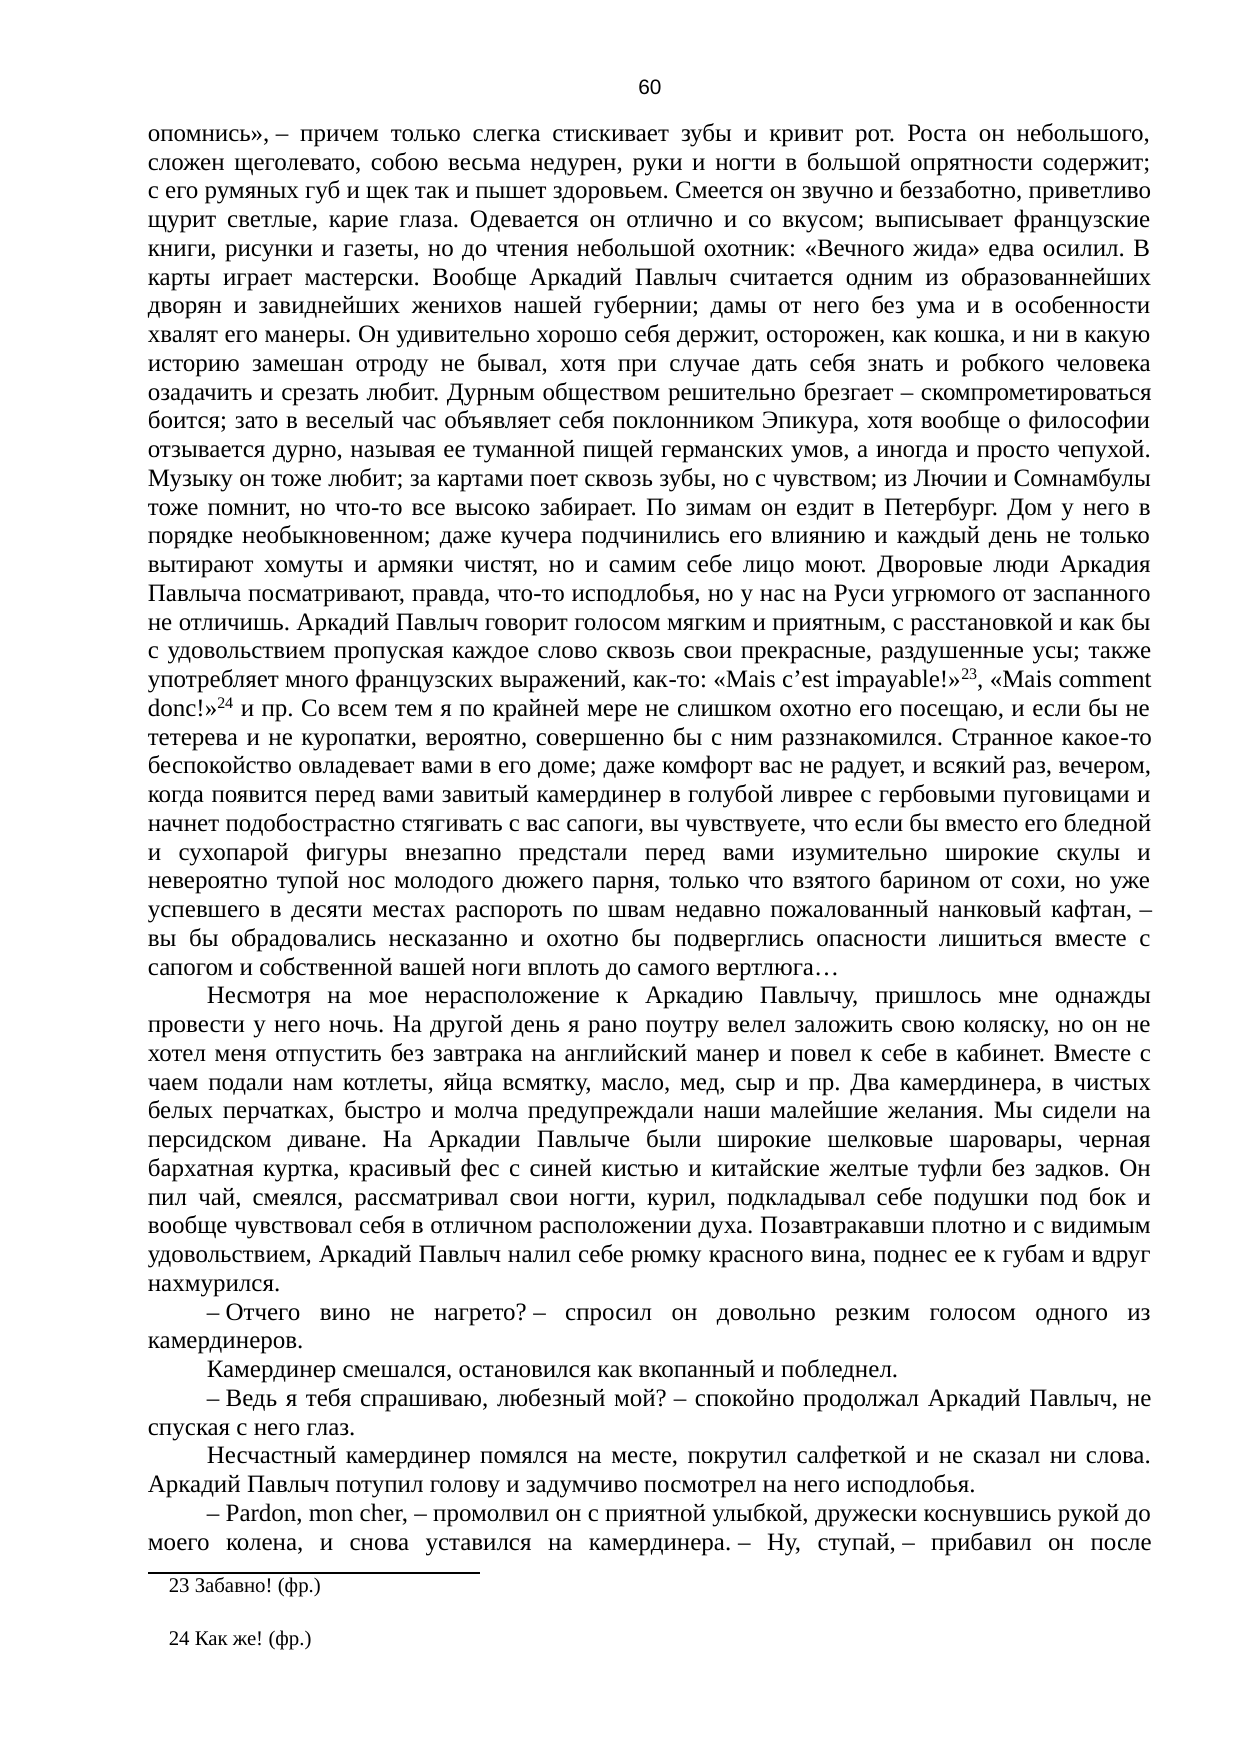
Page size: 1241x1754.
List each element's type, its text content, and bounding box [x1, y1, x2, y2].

text Как же! (фр.) [148, 1626, 1152, 1650]
text – Отчего вино не нагрето? – спросил он довольно резким голосом одного из камердинеров. [148, 1297, 1152, 1354]
text Забавно! (фр.) [148, 1573, 1152, 1597]
text Несчастный камердинер помялся на месте, покрутил салфеткой и не сказал ни слова. Аркадий Павлыч потупил голову и задумчиво посмотрел на него исподлобья. [148, 1441, 1152, 1498]
text Несмотря на мое нерасположение к Аркадию Павлычу, пришлось мне однажды провести у него ночь. На другой день я рано поутру велел заложить свою коляску, но он не хотел меня отпустить без завтрака на английский манер и повел к себе в кабинет. Вместе с чаем подали нам котлеты, яйца всмятку, масло, мед, сыр и пр. Два камердинера, в чистых белых перчатках, быстро и молча предупреждали наши малейшие желания. Мы сидели на персидском диване. На Аркадии Павлыче были широкие шелковые шаровары, черная бархатная куртка, красивый фес с синей кистью и китайские желтые туфли без задков. Он пил чай, смеялся, рассматривал свои ногти, курил, подкладывал себе подушки под бок и вообще чувствовал себя в отличном расположении духа. Позавтракавши плотно и с видимым удовольствием, Аркадий Павлыч налил себе рюмку красного вина, поднес ее к губам и вдруг нахмурился. [148, 981, 1152, 1297]
text – Pardon, mon cher, – промолвил он с приятной улыбкой, дружески коснувшись рукой до моего колена, и снова уставился на камердинера. – Ну, ступай, – прибавил он после [148, 1498, 1152, 1556]
text – Ведь я тебя спрашиваю, любезный мой? – спокойно продолжал Аркадий Павлыч, не спуская с него глаз. [148, 1383, 1152, 1441]
text опомнись», – причем только слегка стискивает зубы и кривит рот. Роста он небольшого, сложен щеголевато, собою весьма недурен, руки и ногти в большой опрятности содержит; с его румяных губ и щек так и пышет здоровьем. Смеется он звучно и беззаботно, приветливо щурит светлые, карие глаза. Одевается он отлично и со вкусом; выписывает французские книги, рисунки и газеты, но до чтения небольшой охотник: «Вечного жида» едва осилил. В карты играет мастерски. Вообще Аркадий Павлыч считается одним из образованнейших дворян и завиднейших женихов нашей губернии; дамы от него без ума и в особенности хвалят его манеры. Он удивительно хорошо себя держит, осторожен, как кошка, и ни в какую историю замешан отроду не бывал, хотя при случае дать себя знать и робкого человека озадачить и срезать любит. Дурным обществом решительно брезгает – скомпрометироваться боится; зато в веселый час объявляет себя поклонником Эпикура, хотя вообще о философии отзывается дурно, называя ее туманной пищей германских умов, а иногда и просто чепухой. Музыку он тоже любит; за картами поет сквозь зубы, но с чувством; из Лючии и Сомнамбулы тоже помнит, но что‑то все высоко забирает. По зимам он ездит в Петербург. Дом у него в порядке необыкновенном; даже кучера подчинились его влиянию и каждый день не только вытирают хомуты и армяки чистят, но и самим себе лицо моют. Дворовые люди Аркадия Павлыча посматривают, правда, что‑то исподлобья, но у нас на Руси угрюмого от заспанного не отличишь. Аркадий Павлыч говорит голосом мягким и приятным, с расстановкой и как бы с удовольствием пропуская каждое слово сквозь свои прекрасные, раздушенные усы; также употребляет много французских выражений, как‑то: «Mais c’est impayable!», «Mais comment donc!» и пр. Со всем тем я по крайней мере не слишком охотно его посещаю, и если бы не тетерева и не куропатки, вероятно, совершенно бы с ним раззнакомился. Странное какое‑то беспокойство овладевает вами в его доме; даже комфорт вас не радует, и всякий раз, вечером, когда появится перед вами завитый камердинер в голубой ливрее с гербовыми пуговицами и начнет подобострастно стягивать с вас сапоги, вы чувствуете, что если бы вместо его бледной и сухопарой фигуры внезапно предстали перед вами изумительно широкие скулы и невероятно тупой нос молодого дюжего парня, только что взятого барином от сохи, но уже успевшего в десяти местах распороть по швам недавно пожалованный нанковый кафтан, – вы бы обрадовались несказанно и охотно бы подверглись опасности лишиться вместе с сапогом и собственной вашей ноги вплоть до самого вертлюга… [148, 118, 1152, 981]
text Камердинер смешался, остановился как вкопанный и побледнел. [148, 1354, 1152, 1383]
